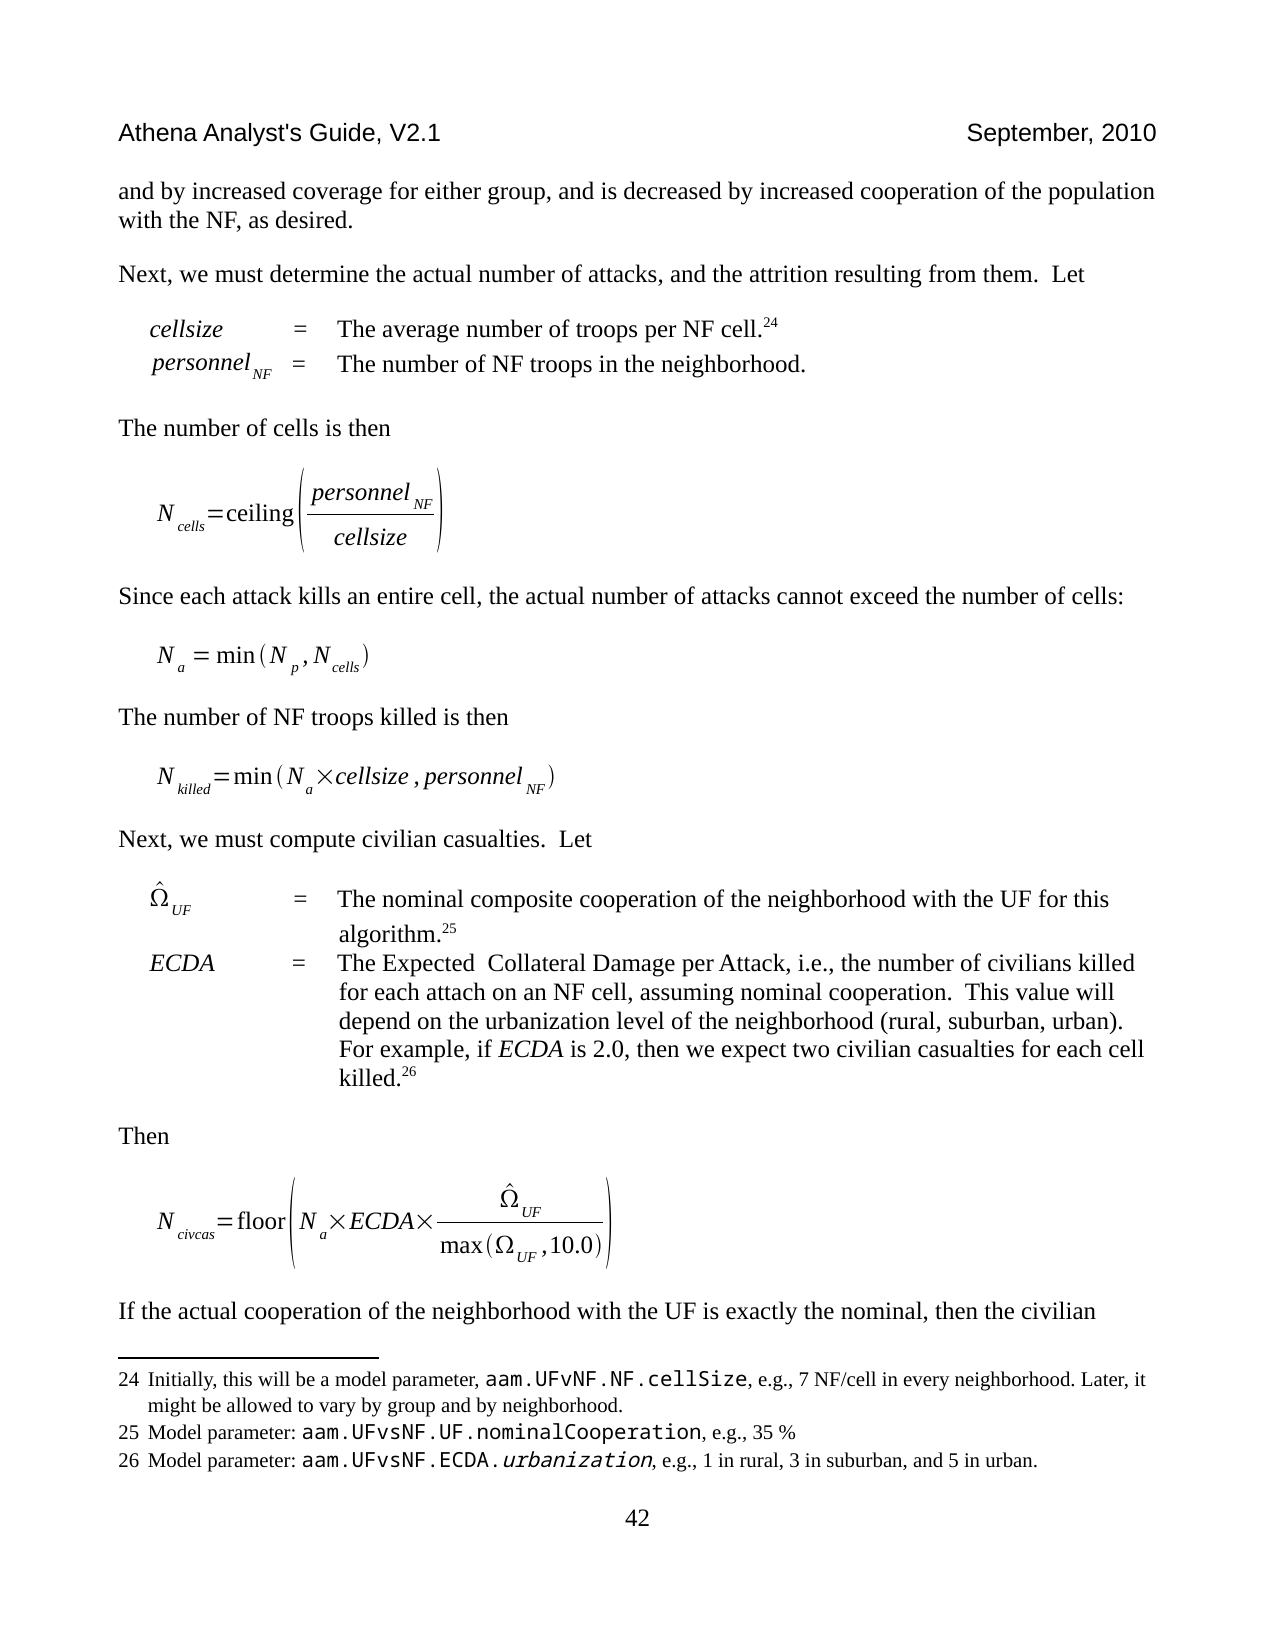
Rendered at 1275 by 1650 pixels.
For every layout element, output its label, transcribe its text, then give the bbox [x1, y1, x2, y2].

text The number of NF troops killed is then [118, 702, 1157, 731]
text Model parameter: aam.UFvsNF.ECDA.urbanization, e.g., 1 in rural, 3 in suburban, and 5 in urban. [118, 1445, 1157, 1474]
text Then [118, 1121, 1157, 1149]
text Next, we must compute civilian casualties. Let [118, 824, 1157, 852]
text Model parameter: aam.UFvsNF.UF.nominalCooperation, e.g., 35 % [118, 1417, 1157, 1445]
text and by increased coverage for either group, and is decreased by increased cooperation of the population with the NF, as desired. [118, 176, 1157, 234]
text cellsize = The average number of troops per NF cell. [149, 314, 1157, 342]
text = The number of NF troops in the neighborhood. [149, 342, 1157, 384]
text ECDA = The Expected Collateral Damage per Attack, i.e., the number of civilians killed for each attach on an NF cell, assuming nominal cooperation. This value will depend on the urbanization level of the neighborhood (rural, suburban, urban). For example, if ECDA is 2.0, then we expect two civilian casualties for each cell killed. [149, 948, 1157, 1092]
text Next, we must determine the actual number of attacks, and the attrition resulting from them. Let [118, 259, 1157, 288]
text Initially, this will be a model parameter, aam.UFvNF.NF.cellSize, e.g., 7 NF/cell in every neighborhood. Later, it might be allowed to vary by group and by neighborhood. [118, 1364, 1157, 1417]
text = The nominal composite cooperation of the neighborhood with the UF for this algorithm. [149, 878, 1157, 948]
text Since each attack kills an entire cell, the actual number of attacks cannot exceed the number of cells: [118, 581, 1157, 609]
text If the actual cooperation of the neighborhood with the UF is exactly the nominal, then the civilian [118, 1296, 1157, 1325]
text The number of cells is then [118, 413, 1157, 441]
